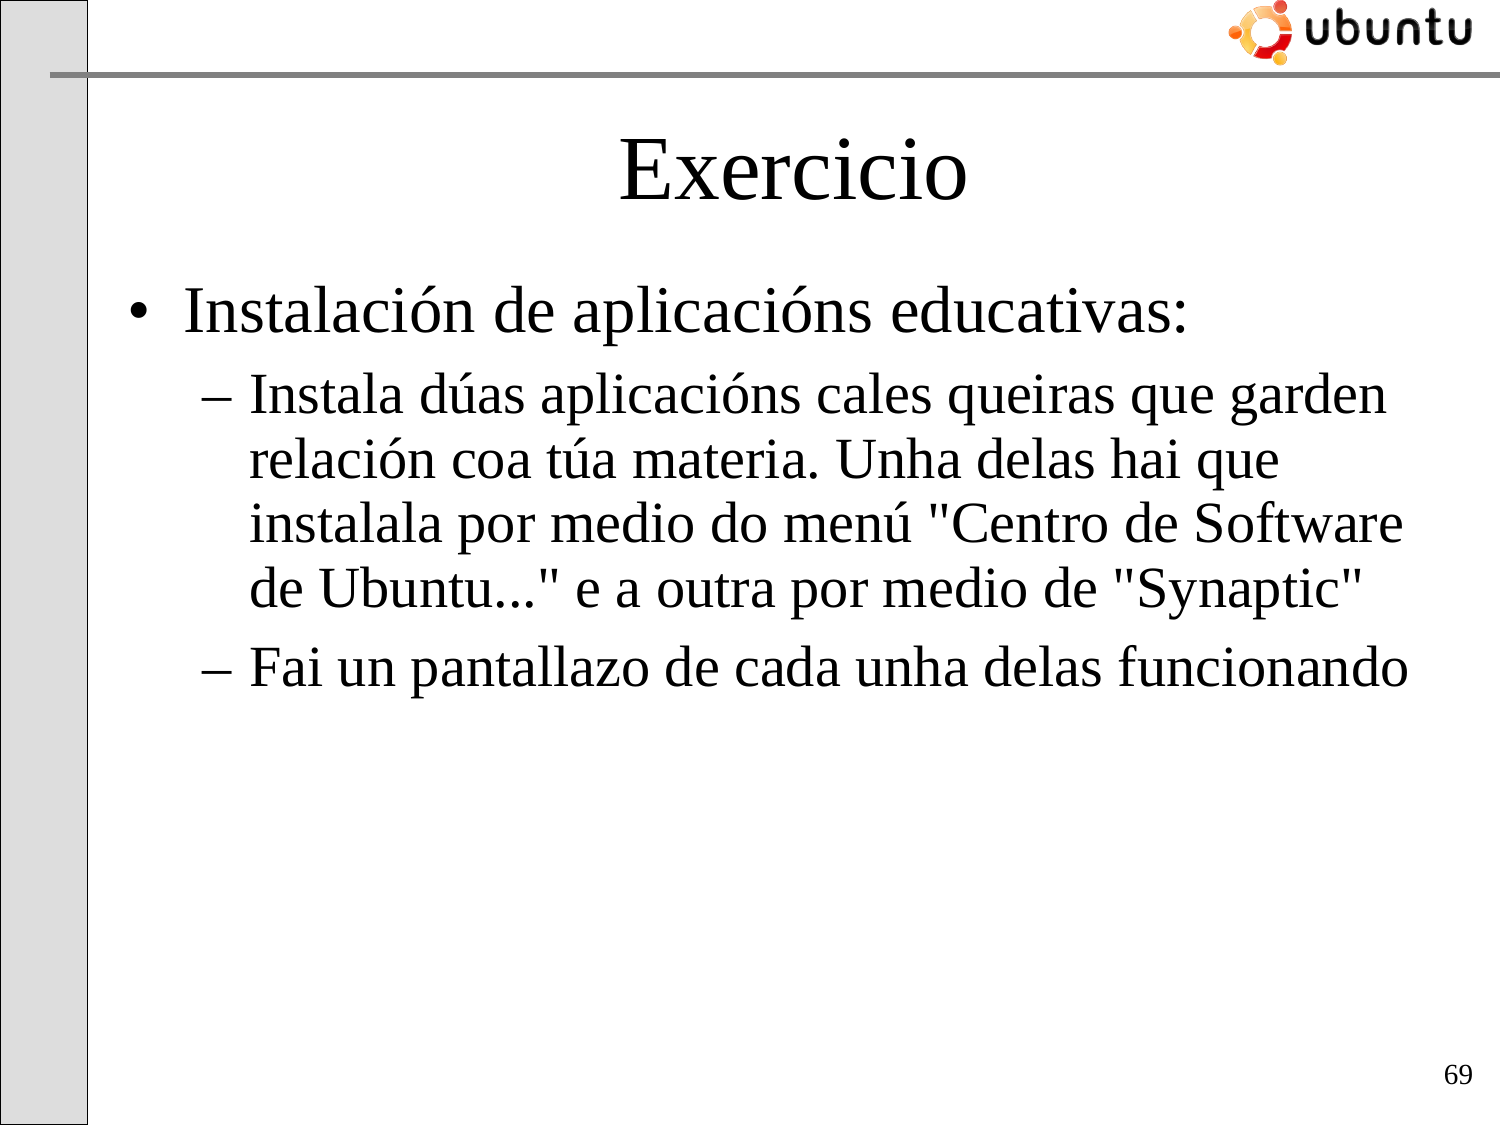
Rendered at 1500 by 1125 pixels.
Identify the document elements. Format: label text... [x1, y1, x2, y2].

list Instalación de aplicacións educativas: Instala dúas aplicacións cales queiras que garden relación coa túa materia. Unha delas hai que instalala por medio do menú "Centro de Software de Ubuntu..." e a outra por medio de "Synaptic" Fai un pantallazo de cada unha delas funcionando [112, 265, 1477, 1000]
picture [1221, 0, 1483, 71]
title Exercicio [112, 99, 1477, 237]
